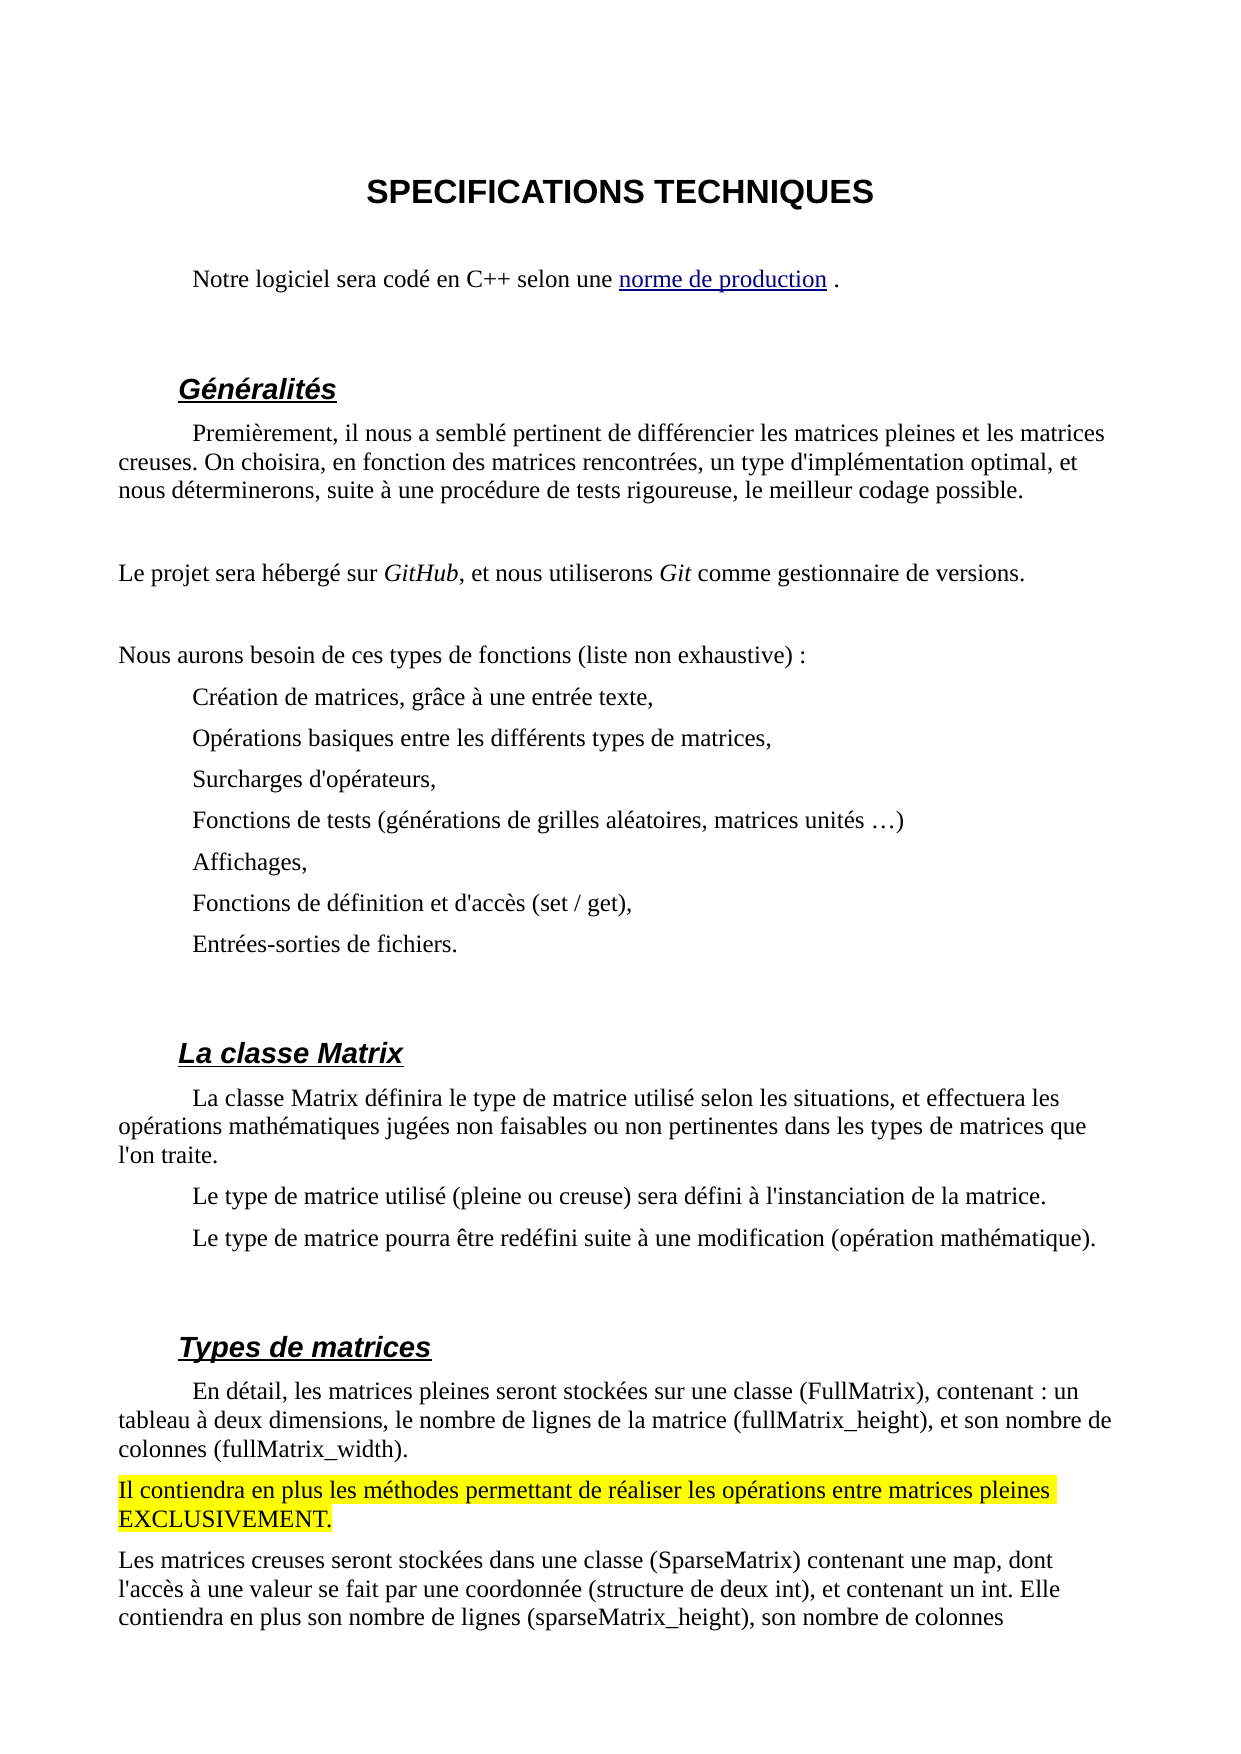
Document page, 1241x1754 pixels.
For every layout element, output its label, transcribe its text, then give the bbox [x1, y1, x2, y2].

subtitle Généralités [118, 372, 1122, 405]
subtitle SPECIFICATIONS TECHNIQUES [118, 172, 1122, 211]
subtitle La classe Matrix [118, 1037, 1122, 1070]
text Notre logiciel sera codé en C++ selon une norme de production . [118, 264, 1122, 293]
text Surcharges d'opérateurs, [118, 764, 1122, 793]
text Il contiendra en plus les méthodes permettant de réaliser les opérations entre matrices pleines EXCLUSIVEMENT. [118, 1475, 1122, 1532]
text Nous aurons besoin de ces types de fonctions (liste non exhaustive) : [118, 640, 1122, 669]
text Fonctions de tests (générations de grilles aléatoires, matrices unités …) [118, 805, 1122, 834]
text Entrées-sorties de fichiers. [118, 929, 1122, 958]
text Le type de matrice pourra être redéfini suite à une modification (opération mathématique). [118, 1223, 1122, 1251]
subtitle Types de matrices [118, 1330, 1122, 1364]
text Opérations basiques entre les différents types de matrices, [118, 723, 1122, 752]
text Les matrices creuses seront stockées dans une classe (SparseMatrix) contenant une map, dont l'accès à une valeur se fait par une coordonnée (structure de deux int), et contenant un int. Elle contiendra en plus son nombre de lignes (sparseMatrix_height), son nombre de colonnes [118, 1545, 1122, 1631]
text Le projet sera hébergé sur GitHub, et nous utiliserons Git comme gestionnaire de versions. [118, 558, 1122, 587]
text Fonctions de définition et d'accès (set / get), [118, 888, 1122, 917]
text En détail, les matrices pleines seront stockées sur une classe (FullMatrix), contenant : un tableau à deux dimensions, le nombre de lignes de la matrice (fullMatrix_height), et son nombre de colonnes (fullMatrix_width). [118, 1376, 1122, 1462]
text Le type de matrice utilisé (pleine ou creuse) sera défini à l'instanciation de la matrice. [118, 1181, 1122, 1210]
text Affichages, [118, 847, 1122, 875]
text Création de matrices, grâce à une entrée texte, [118, 682, 1122, 710]
text La classe Matrix définira le type de matrice utilisé selon les situations, et effectuera les opérations mathématiques jugées non faisables ou non pertinentes dans les types de matrices que l'on traite. [118, 1083, 1122, 1169]
text Premièrement, il nous a semblé pertinent de différencier les matrices pleines et les matrices creuses. On choisira, en fonction des matrices rencontrées, un type d'implémentation optimal, et nous déterminerons, suite à une procédure de tests rigoureuse, le meilleur codage possible. [118, 418, 1122, 504]
